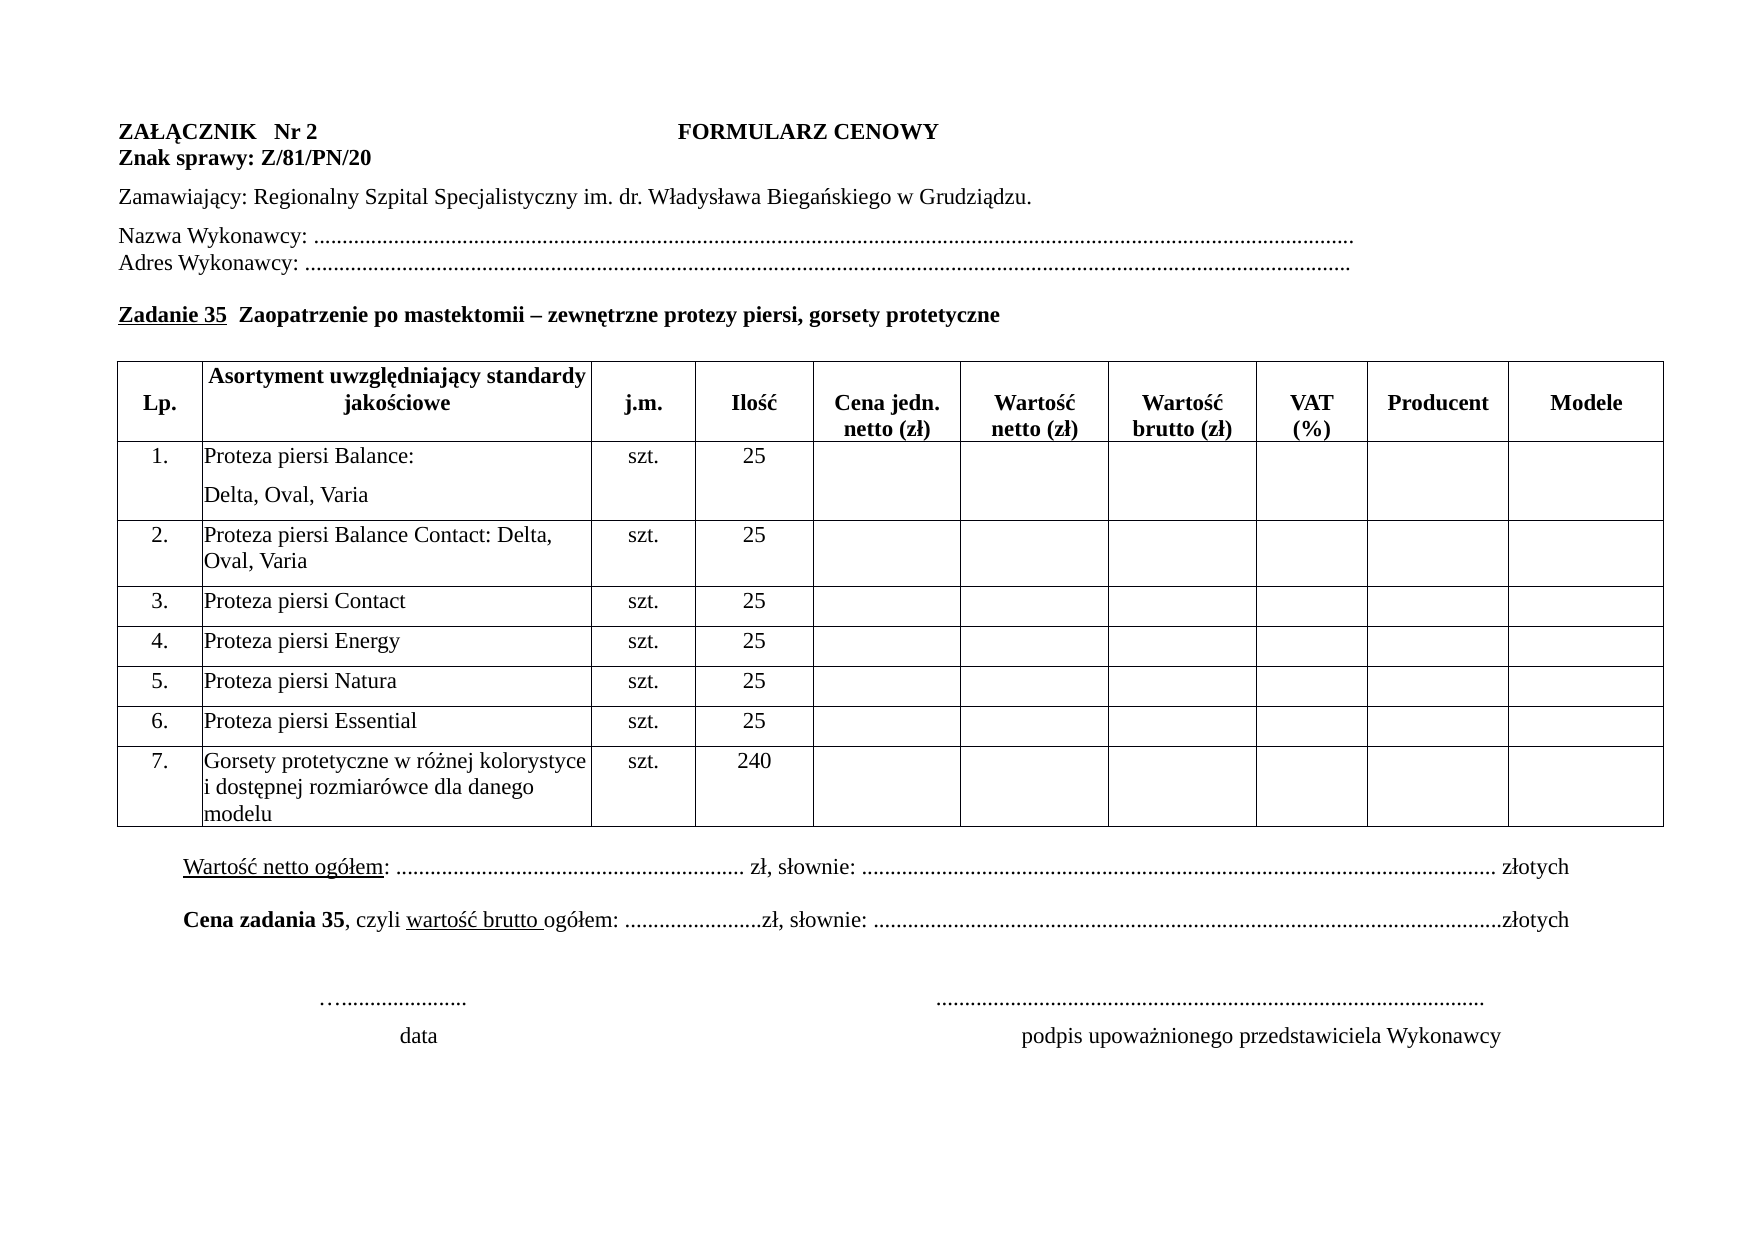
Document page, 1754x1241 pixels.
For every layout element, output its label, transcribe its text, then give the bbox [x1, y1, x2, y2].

table_cell [1257, 747, 1367, 826]
table_cell Proteza piersi Natura [203, 667, 591, 706]
table_header Lp. [118, 362, 202, 441]
table_cell 25 [696, 521, 813, 586]
table_cell 25 [696, 627, 813, 666]
subtitle ZAŁĄCZNIK Nr 2 FORMULARZ CENOWY [118, 118, 1636, 144]
table_cell szt. [592, 521, 695, 586]
table_cell [1368, 587, 1508, 626]
table_cell [1509, 627, 1663, 666]
table_cell [814, 442, 960, 520]
table_cell szt. [592, 627, 695, 666]
text data podpis upoważnionego przedstawiciela Wykonawcy [192, 1023, 1636, 1049]
table_cell [1368, 707, 1508, 746]
table_cell [961, 707, 1108, 746]
table_cell [1257, 442, 1367, 520]
text …...................... ................................................................................................ [118, 984, 1636, 1010]
table_cell [961, 442, 1108, 520]
table_header Ilość [696, 362, 813, 441]
table_cell Proteza piersi Balance Contact: Delta, Oval, Varia [203, 521, 591, 586]
table_cell [814, 747, 960, 826]
text Adres Wykonawcy: ....................................................................................................................................................................................... [118, 248, 1636, 275]
text Znak sprawy: Z/81/PN/20 [118, 144, 1645, 171]
table_cell [1257, 587, 1367, 626]
table_cell [1509, 667, 1663, 706]
table_cell [1257, 521, 1367, 586]
table_cell 25 [696, 587, 813, 626]
text Wartość netto ogółem: ............................................................. zł, słownie: ............................................................................................................... złotych [118, 853, 1636, 880]
table_header VAT (%) [1257, 362, 1367, 441]
table_cell [814, 627, 960, 666]
table_header Producent [1368, 362, 1508, 441]
table_cell [1368, 442, 1508, 520]
table_cell 3. [118, 587, 202, 626]
table_cell [814, 667, 960, 706]
table_cell [961, 521, 1108, 586]
table_cell szt. [592, 747, 695, 826]
table_cell [814, 707, 960, 746]
text Cena zadania 35, czyli wartość brutto ogółem: ........................zł, słownie: ..............................................................................................................złotych [118, 906, 1636, 932]
table_cell [1109, 521, 1256, 586]
table_cell [1509, 707, 1663, 746]
table_cell Proteza piersi Balance: Delta, Oval, Varia [203, 442, 591, 520]
table_cell [1509, 442, 1663, 520]
table_cell Proteza piersi Energy [203, 627, 591, 666]
table_cell szt. [592, 707, 695, 746]
text Nazwa Wykonawcy: ...................................................................................................................................................................................... [118, 222, 1636, 248]
table_cell [1257, 627, 1367, 666]
table_cell [1368, 667, 1508, 706]
table_header Cena jedn. netto (zł) [814, 362, 960, 441]
table_cell Gorsety protetyczne w różnej kolorystyce i dostępnej rozmiarówce dla danego modelu [203, 747, 591, 826]
table_cell 2. [118, 521, 202, 586]
table_cell [1368, 521, 1508, 586]
table_cell 240 [696, 747, 813, 826]
table_cell Proteza piersi Essential [203, 707, 591, 746]
table_cell [961, 587, 1108, 626]
table_header Asortyment uwzględniający standardy jakościowe [203, 362, 591, 441]
table_cell 25 [696, 707, 813, 746]
table_cell [1509, 747, 1663, 826]
table_cell szt. [592, 442, 695, 520]
table_cell 1. [118, 442, 202, 520]
table_header Modele [1509, 362, 1663, 441]
table_cell [1109, 587, 1256, 626]
table_cell 25 [696, 442, 813, 520]
table_cell szt. [592, 587, 695, 626]
table_cell [1109, 442, 1256, 520]
table_cell 6. [118, 707, 202, 746]
table_cell [1109, 667, 1256, 706]
table_cell szt. [592, 667, 695, 706]
table_cell [1368, 747, 1508, 826]
table_cell [1109, 747, 1256, 826]
table_cell Proteza piersi Contact [203, 587, 591, 626]
table_header Wartość brutto (zł) [1109, 362, 1256, 441]
table_header Wartość netto (zł) [961, 362, 1108, 441]
table_cell [961, 667, 1108, 706]
table_cell 25 [696, 667, 813, 706]
table_cell [961, 747, 1108, 826]
table_cell 5. [118, 667, 202, 706]
subtitle Zadanie 35 Zaopatrzenie po mastektomii – zewnętrzne protezy piersi, gorsety protetyczne [118, 301, 1636, 328]
table_cell [1109, 707, 1256, 746]
table_cell [1109, 627, 1256, 666]
table_cell [1509, 587, 1663, 626]
table_cell 7. [118, 747, 202, 826]
table_cell 4. [118, 627, 202, 666]
text Zamawiający: Regionalny Szpital Specjalistyczny im. dr. Władysława Biegańskiego w Grudziądzu. [118, 183, 1645, 210]
table_cell [1257, 667, 1367, 706]
table_cell [814, 587, 960, 626]
table_cell [1509, 521, 1663, 586]
table_cell [961, 627, 1108, 666]
table_cell [1257, 707, 1367, 746]
table_cell [814, 521, 960, 586]
table_header j.m. [592, 362, 695, 441]
table_cell [1368, 627, 1508, 666]
